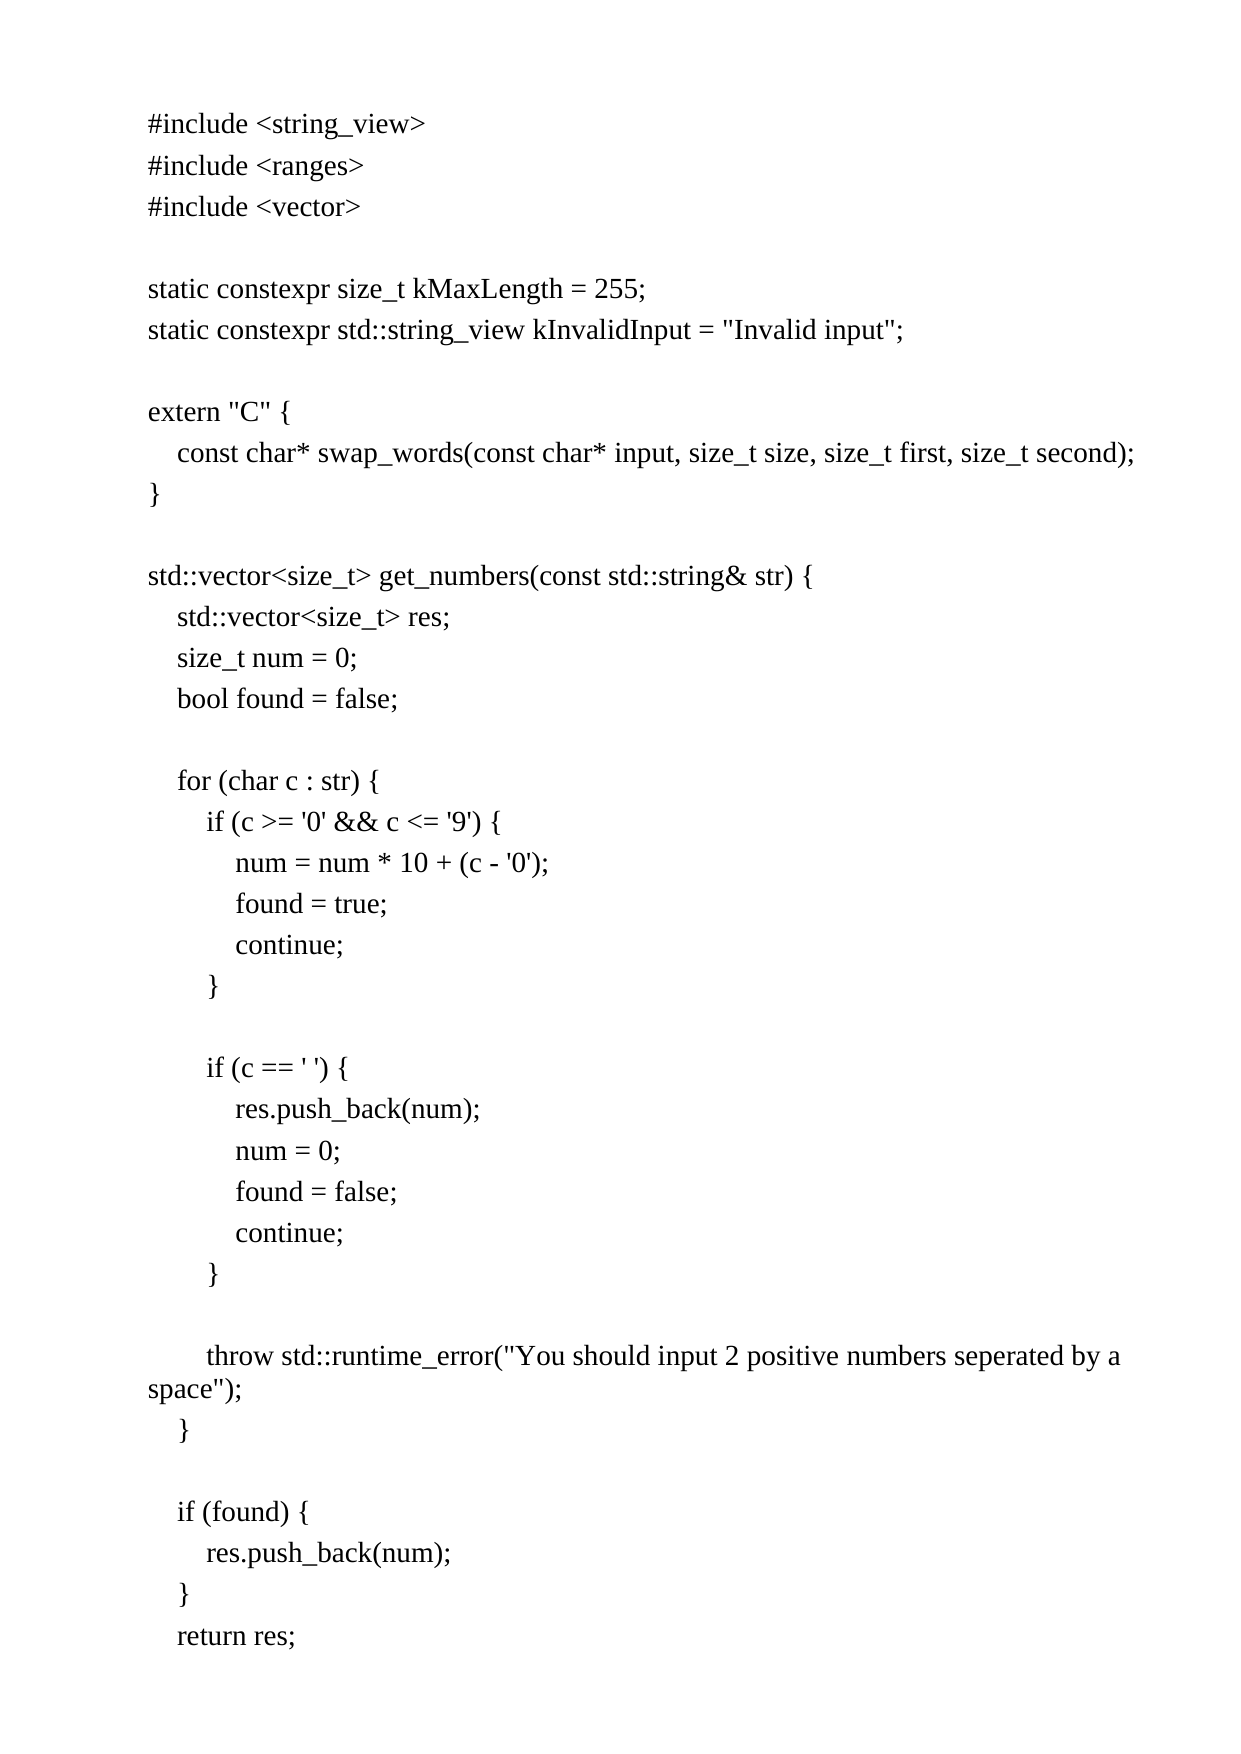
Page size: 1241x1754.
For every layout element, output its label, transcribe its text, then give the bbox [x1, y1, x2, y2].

text } [148, 968, 1181, 1002]
text } [148, 476, 1181, 509]
text return res; [148, 1618, 1181, 1651]
text std::vector<size_t> get_numbers(const std::string& str) { [148, 558, 1181, 592]
text num = 0; [148, 1133, 1181, 1166]
text static constexpr std::string_view kInvalidInput = "Invalid input"; [148, 312, 1181, 345]
text std::vector<size_t> res; [148, 599, 1181, 633]
text if (c >= '0' && c <= '9') { [148, 804, 1181, 838]
text throw std::runtime_error("You should input 2 positive numbers seperated by a space"); [148, 1338, 1181, 1405]
text } [148, 1577, 1181, 1610]
text continue; [148, 927, 1181, 961]
text static constexpr size_t kMaxLength = 255; [148, 271, 1181, 304]
text res.push_back(num); [148, 1536, 1181, 1569]
text } [148, 1256, 1181, 1289]
text size_t num = 0; [148, 640, 1181, 674]
text if (found) { [148, 1494, 1181, 1528]
text found = false; [148, 1174, 1181, 1207]
text for (char c : str) { [148, 763, 1181, 797]
text extern "C" { [148, 394, 1181, 427]
text } [148, 1412, 1181, 1446]
text #include <string_view> [148, 107, 1181, 140]
text if (c == ' ') { [148, 1051, 1181, 1084]
text #include <ranges> [148, 148, 1181, 181]
text found = true; [148, 886, 1181, 920]
text bool found = false; [148, 681, 1181, 715]
text continue; [148, 1215, 1181, 1248]
text num = num * 10 + (c - '0'); [148, 845, 1181, 879]
text #include <vector> [148, 189, 1181, 222]
text const char* swap_words(const char* input, size_t size, size_t first, size_t second); [148, 435, 1181, 468]
text res.push_back(num); [148, 1092, 1181, 1125]
